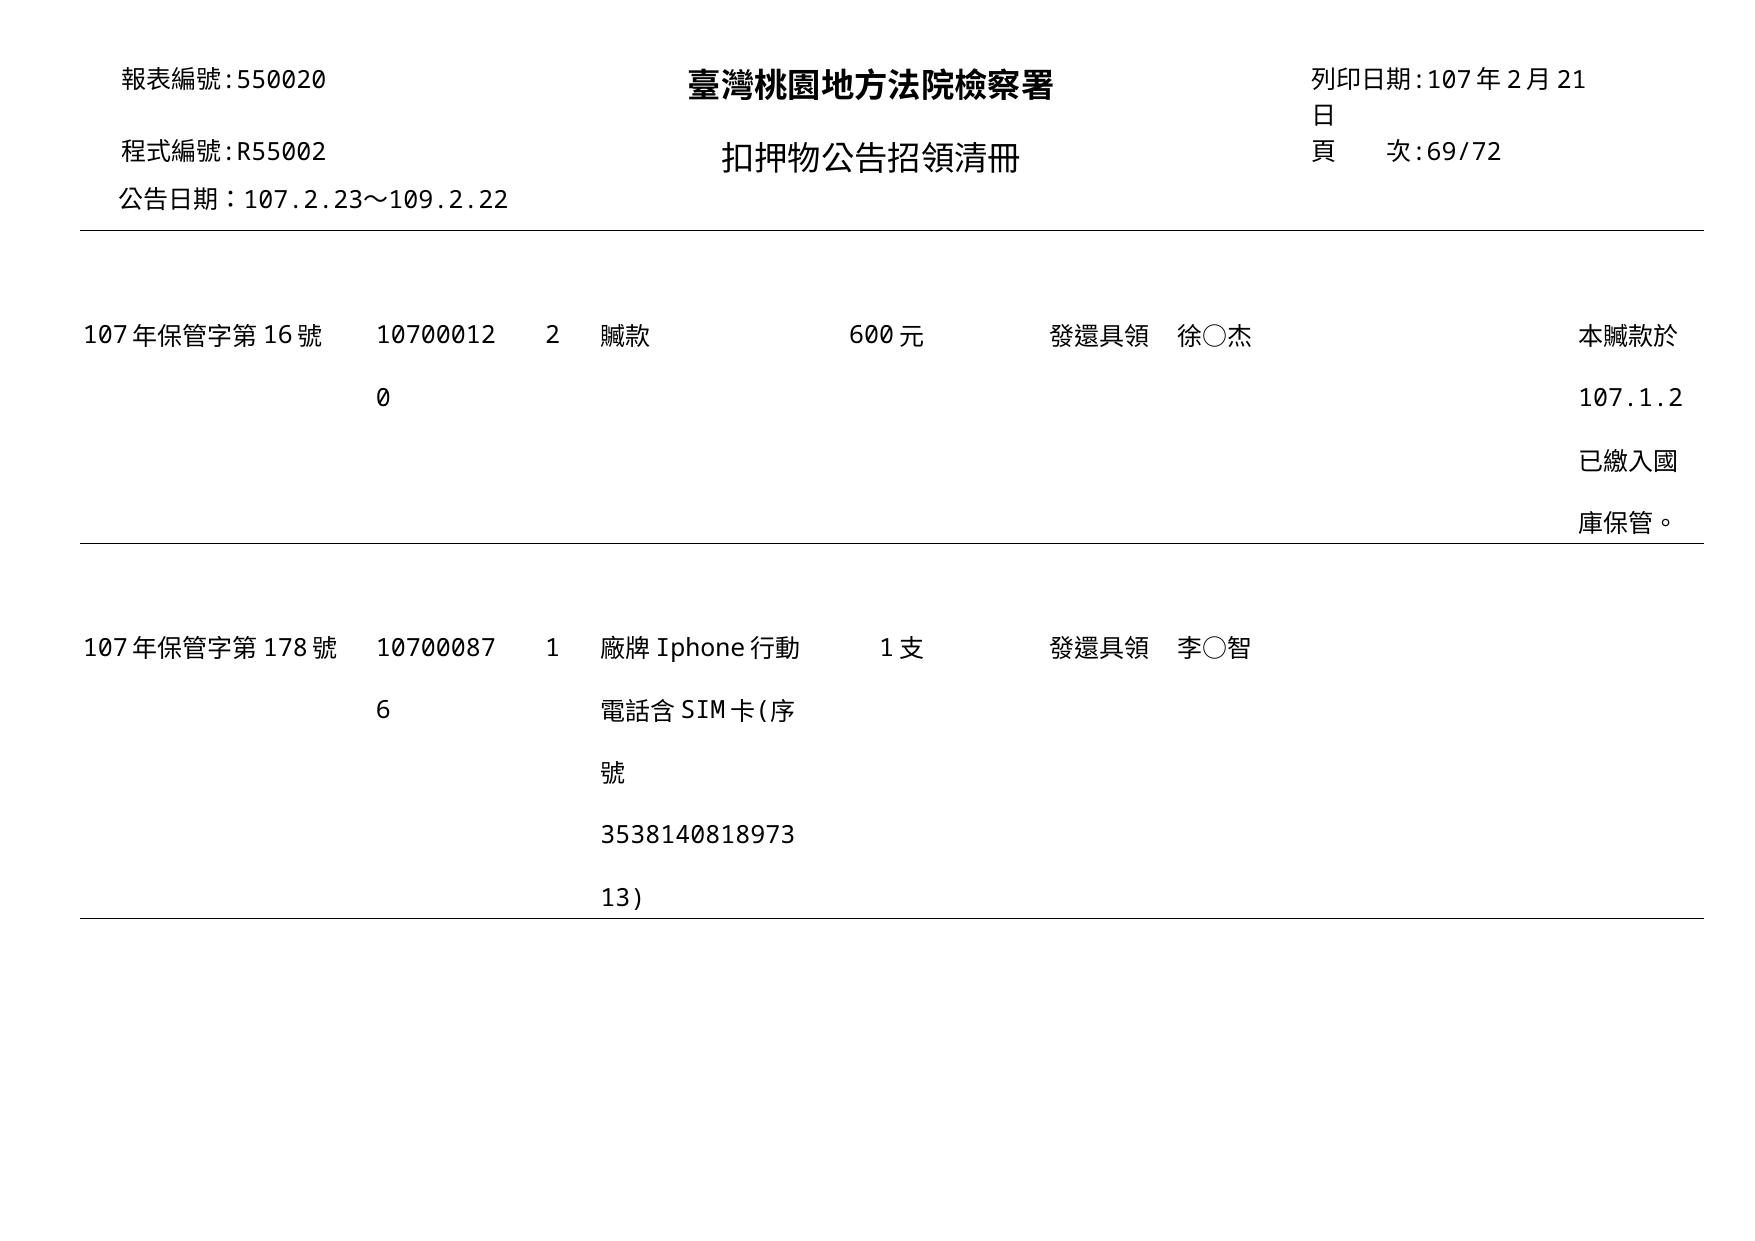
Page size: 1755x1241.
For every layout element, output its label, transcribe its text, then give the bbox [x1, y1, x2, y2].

table_cell [927, 544, 1046, 917]
table_cell 107年保管字第178號 [80, 544, 373, 917]
table_cell 本贓款於107.1.2已繳入國庫保管。 [1575, 231, 1704, 542]
table_cell 發還具領 [1046, 544, 1175, 917]
table_cell 贓款 [597, 231, 807, 542]
table_cell [1575, 544, 1704, 917]
table_cell 徐○杰 [1175, 231, 1317, 542]
table_cell 李○智 [1175, 544, 1317, 917]
table_cell [927, 231, 1046, 542]
table_cell 廠牌Iphone行動電話含SIM卡(序號353814081897313) [597, 544, 807, 917]
table_cell 600元 [808, 231, 927, 542]
table_cell 107000120 [373, 231, 507, 542]
table_cell 1支 [808, 544, 927, 917]
table_cell 107000876 [373, 544, 507, 917]
table_cell 2 [507, 231, 597, 542]
table_cell 107年保管字第16號 [80, 231, 373, 542]
table_cell 發還具領 [1046, 231, 1175, 542]
table_cell [1317, 544, 1575, 917]
table_cell [1317, 231, 1575, 542]
table_cell 1 [507, 544, 597, 917]
